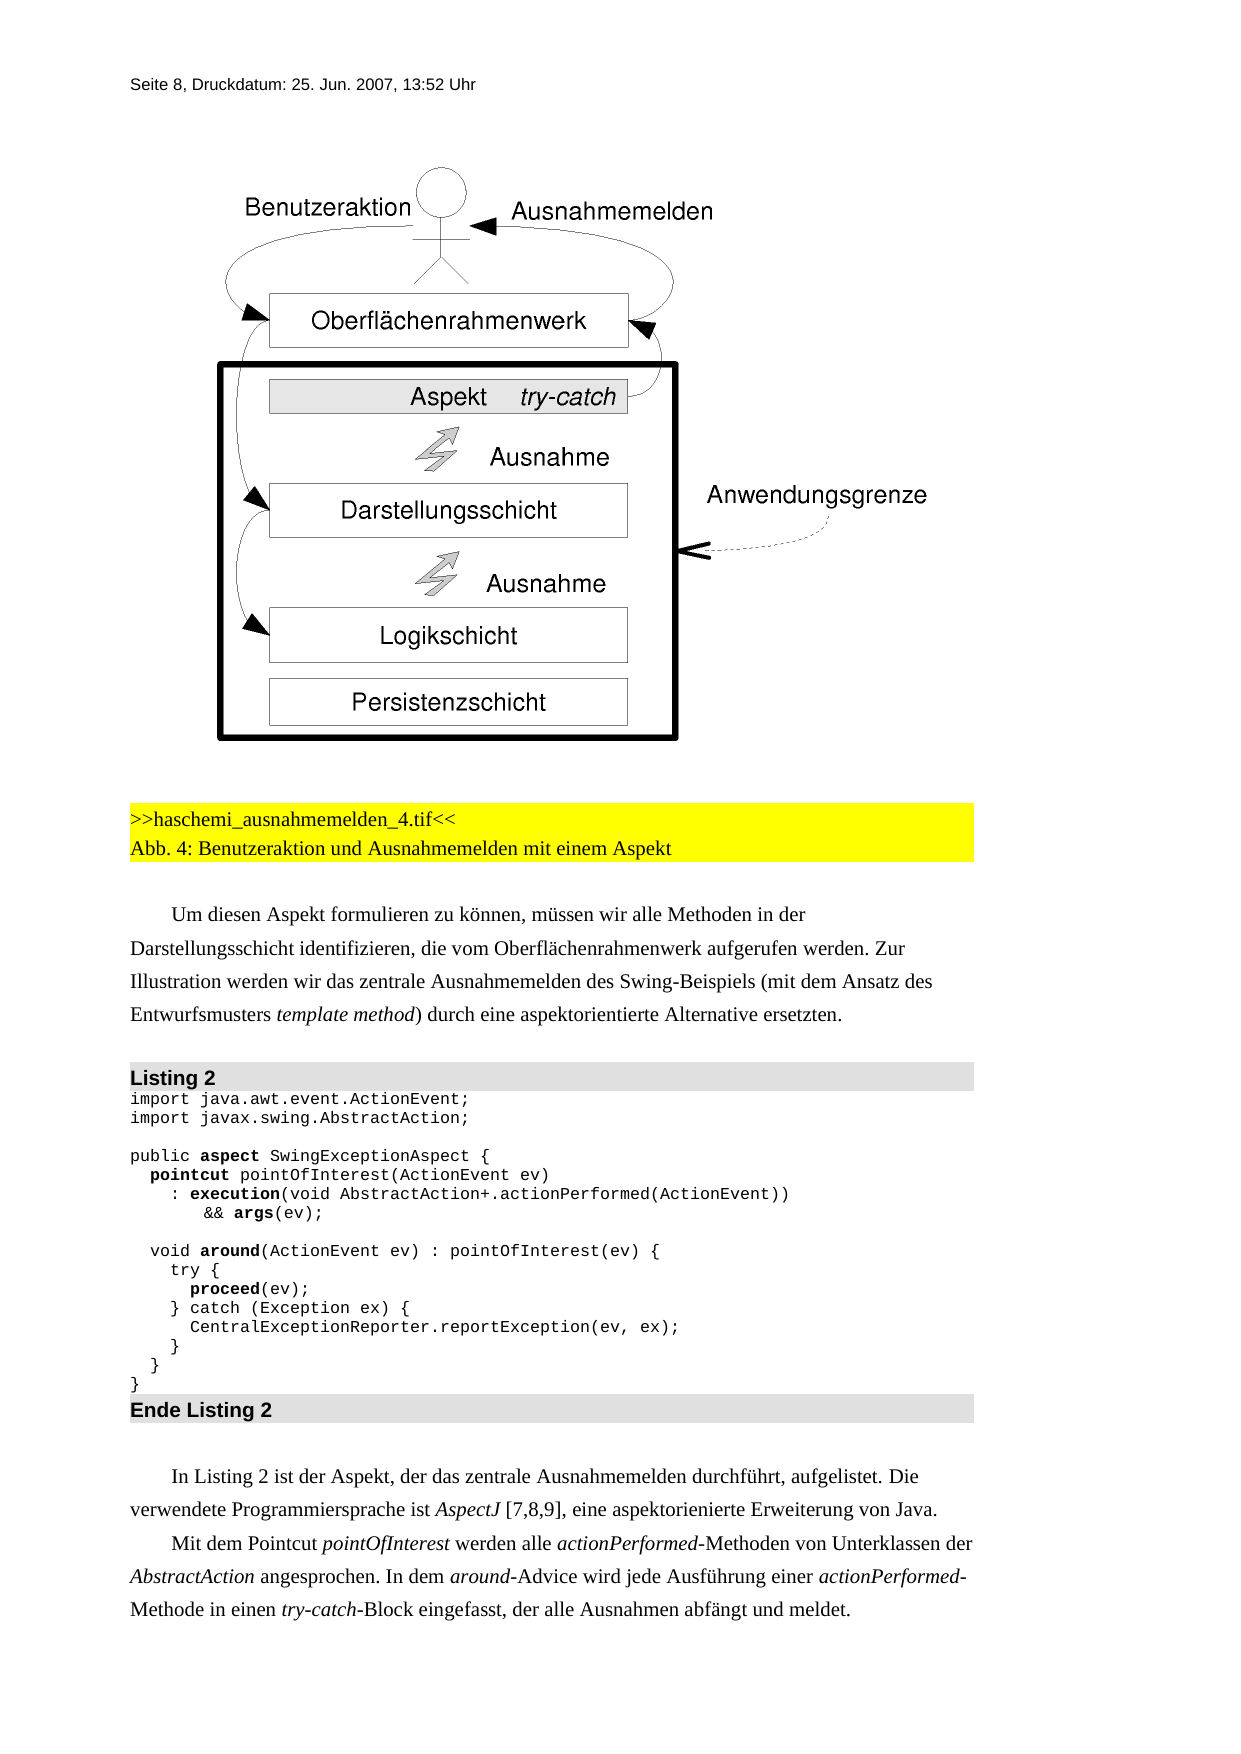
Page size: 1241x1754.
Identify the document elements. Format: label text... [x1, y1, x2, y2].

text Um diesen Aspekt formulieren zu können, müssen wir alle Methoden in der Darstellungsschicht identifizieren, die vom Oberflächenrahmenwerk aufgerufen werden. Zur Illustration werden wir das zentrale Ausnahmemelden des Swing-Beispiels (mit dem Ansatz des Entwurfsmusters template method) durch eine aspektorientierte Alternative ersetzten. [130, 895, 974, 1028]
text } [130, 1356, 974, 1375]
picture [186, 130, 940, 770]
text } [130, 1337, 974, 1356]
text Mit dem Pointcut pointOfInterest werden alle actionPerformed-Methoden von Unterklassen der AbstractAction angesprochen. In dem around-Advice wird jede Ausführung einer actionPerformed-Methode in einen try-catch-Block eingefasst, der alle Ausnahmen abfängt und meldet. [130, 1523, 974, 1623]
text CentralExceptionReporter.reportException(ev, ex); [130, 1318, 974, 1337]
text && args(ev); [130, 1204, 974, 1223]
text import javax.swing.AbstractAction; [130, 1110, 974, 1129]
text Abb. 4: Benutzeraktion und Ausnahmemelden mit einem Aspekt [130, 832, 974, 862]
text try { [130, 1261, 974, 1280]
text Listing 2 [130, 1062, 974, 1091]
text proceed(ev); [130, 1280, 974, 1299]
text void around(ActionEvent ev) : pointOfInterest(ev) { [130, 1242, 974, 1261]
text } catch (Exception ex) { [130, 1299, 974, 1318]
text import java.awt.event.ActionEvent; [130, 1091, 974, 1110]
text : execution(void AbstractAction+.actionPerformed(ActionEvent)) [130, 1186, 974, 1204]
text In Listing 2 ist der Aspekt, der das zentrale Ausnahmemelden durchführt, aufgelistet. Die verwendete Programmiersprache ist AspectJ [7,8,9], eine aspektorienierte Erweiterung von Java. [130, 1457, 974, 1523]
text } [130, 1375, 974, 1394]
text Ende Listing 2 [130, 1394, 974, 1423]
text pointcut pointOfInterest(ActionEvent ev) [130, 1167, 974, 1186]
text public aspect SwingExceptionAspect { [130, 1148, 974, 1167]
text >>haschemi_ausnahmemelden_4.tif<< [130, 803, 974, 832]
